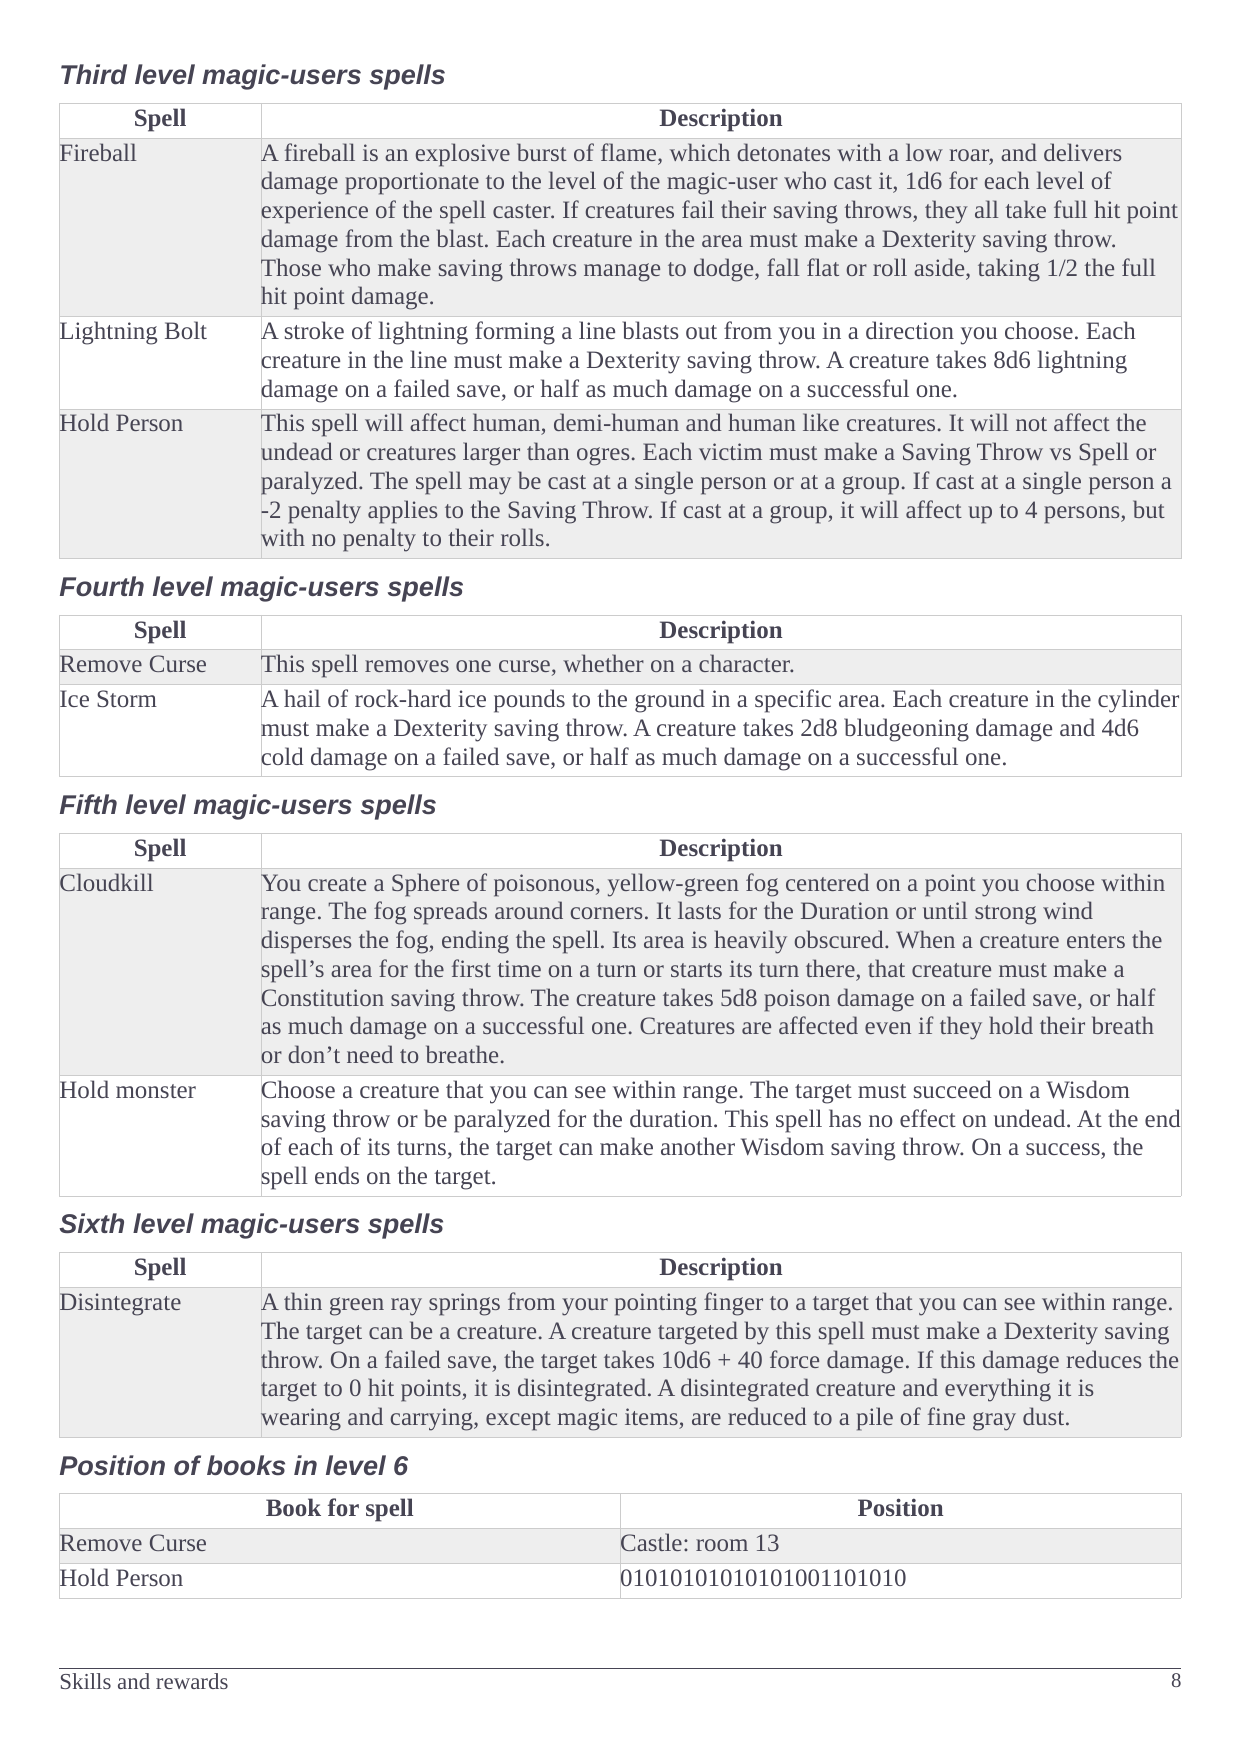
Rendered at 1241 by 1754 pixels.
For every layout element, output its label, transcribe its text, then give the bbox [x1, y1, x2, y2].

table_header Description [262, 834, 1181, 868]
subtitle Third level magic-users spells [59, 59, 1181, 90]
table_cell Remove Curse [60, 1529, 620, 1563]
table_cell Lightning Bolt [60, 317, 261, 408]
table_cell A thin green ray springs from your pointing finger to a target that you can see within range. The target can be a creature. A creature targeted by this spell must make a Dexterity saving throw. On a failed save, the target takes 10d6 + 40 force damage. If this damage reduces the target to 0 hit points, it is disintegrated. A disintegrated creature and everything it is wearing and carrying, except magic items, are reduced to a pile of fine gray dust. [262, 1288, 1181, 1437]
table_cell Cloudkill [60, 869, 261, 1075]
table_cell A fireball is an explosive burst of flame, which detonates with a low roar, and delivers damage proportionate to the level of the magic-user who cast it, 1d6 for each level of experience of the spell caster. If creatures fail their saving throws, they all take full hit point damage from the blast. Each creature in the area must make a Dexterity saving throw. Those who make saving throws manage to dodge, fall flat or roll aside, taking 1/2 the full hit point damage. [262, 139, 1181, 316]
table_cell Hold Person [60, 410, 261, 558]
table_header Position [621, 1494, 1181, 1528]
table_cell Remove Curse [60, 650, 261, 684]
table_cell This spell removes one curse, whether on a character. [262, 650, 1181, 684]
table_cell A hail of rock-hard ice pounds to the ground in a specific area. Each creature in the cylinder must make a Dexterity saving throw. A creature takes 2d8 bludgeoning damage and 4d6 cold damage on a failed save, or half as much damage on a successful one. [262, 685, 1181, 776]
table_header Spell [60, 834, 261, 868]
table_header Description [262, 104, 1181, 138]
subtitle Position of books in level 6 [59, 1449, 1181, 1481]
table_header Spell [60, 104, 261, 138]
subtitle Fourth level magic-users spells [59, 571, 1181, 602]
table_header Book for spell [60, 1494, 620, 1528]
table_cell Castle: room 13 [621, 1529, 1181, 1563]
subtitle Sixth level magic-users spells [59, 1208, 1181, 1240]
table_header Spell [60, 1253, 261, 1287]
table_cell Hold monster [60, 1076, 261, 1196]
table_header Description [262, 1253, 1181, 1287]
table_cell Fireball [60, 139, 261, 316]
table_cell This spell will affect human, demi-human and human like creatures. It will not affect the undead or creatures larger than ogres. Each victim must make a Saving Throw vs Spell or paralyzed. The spell may be cast at a single person or at a group. If cast at a single person a -2 penalty applies to the Saving Throw. If cast at a group, it will affect up to 4 persons, but with no penalty to their rolls. [262, 410, 1181, 558]
table_cell 01010101010101001101010 [621, 1564, 1181, 1598]
table_header Spell [60, 616, 261, 649]
subtitle Fifth level magic-users spells [59, 789, 1181, 820]
table_cell Choose a creature that you can see within range. The target must succeed on a Wisdom saving throw or be paralyzed for the duration. This spell has no effect on undead. At the end of each of its turns, the target can make another Wisdom saving throw. On a success, the spell ends on the target. [262, 1076, 1181, 1196]
table_cell Ice Storm [60, 685, 261, 776]
table_cell You create a Sphere of poisonous, yellow-green fog centered on a point you choose within range. The fog spreads around corners. It lasts for the Duration or until strong wind disperses the fog, ending the spell. Its area is heavily obscured. When a creature enters the spell’s area for the first time on a turn or starts its turn there, that creature must make a Constitution saving throw. The creature takes 5d8 poison damage on a failed save, or half as much damage on a successful one. Creatures are affected even if they hold their breath or don’t need to breathe. [262, 869, 1181, 1075]
table_header Description [262, 616, 1181, 649]
table_cell Disintegrate [60, 1288, 261, 1437]
table_cell Hold Person [60, 1564, 620, 1598]
table_cell A stroke of lightning forming a line blasts out from you in a direction you choose. Each creature in the line must make a Dexterity saving throw. A creature takes 8d6 lightning damage on a failed save, or half as much damage on a successful one. [262, 317, 1181, 408]
